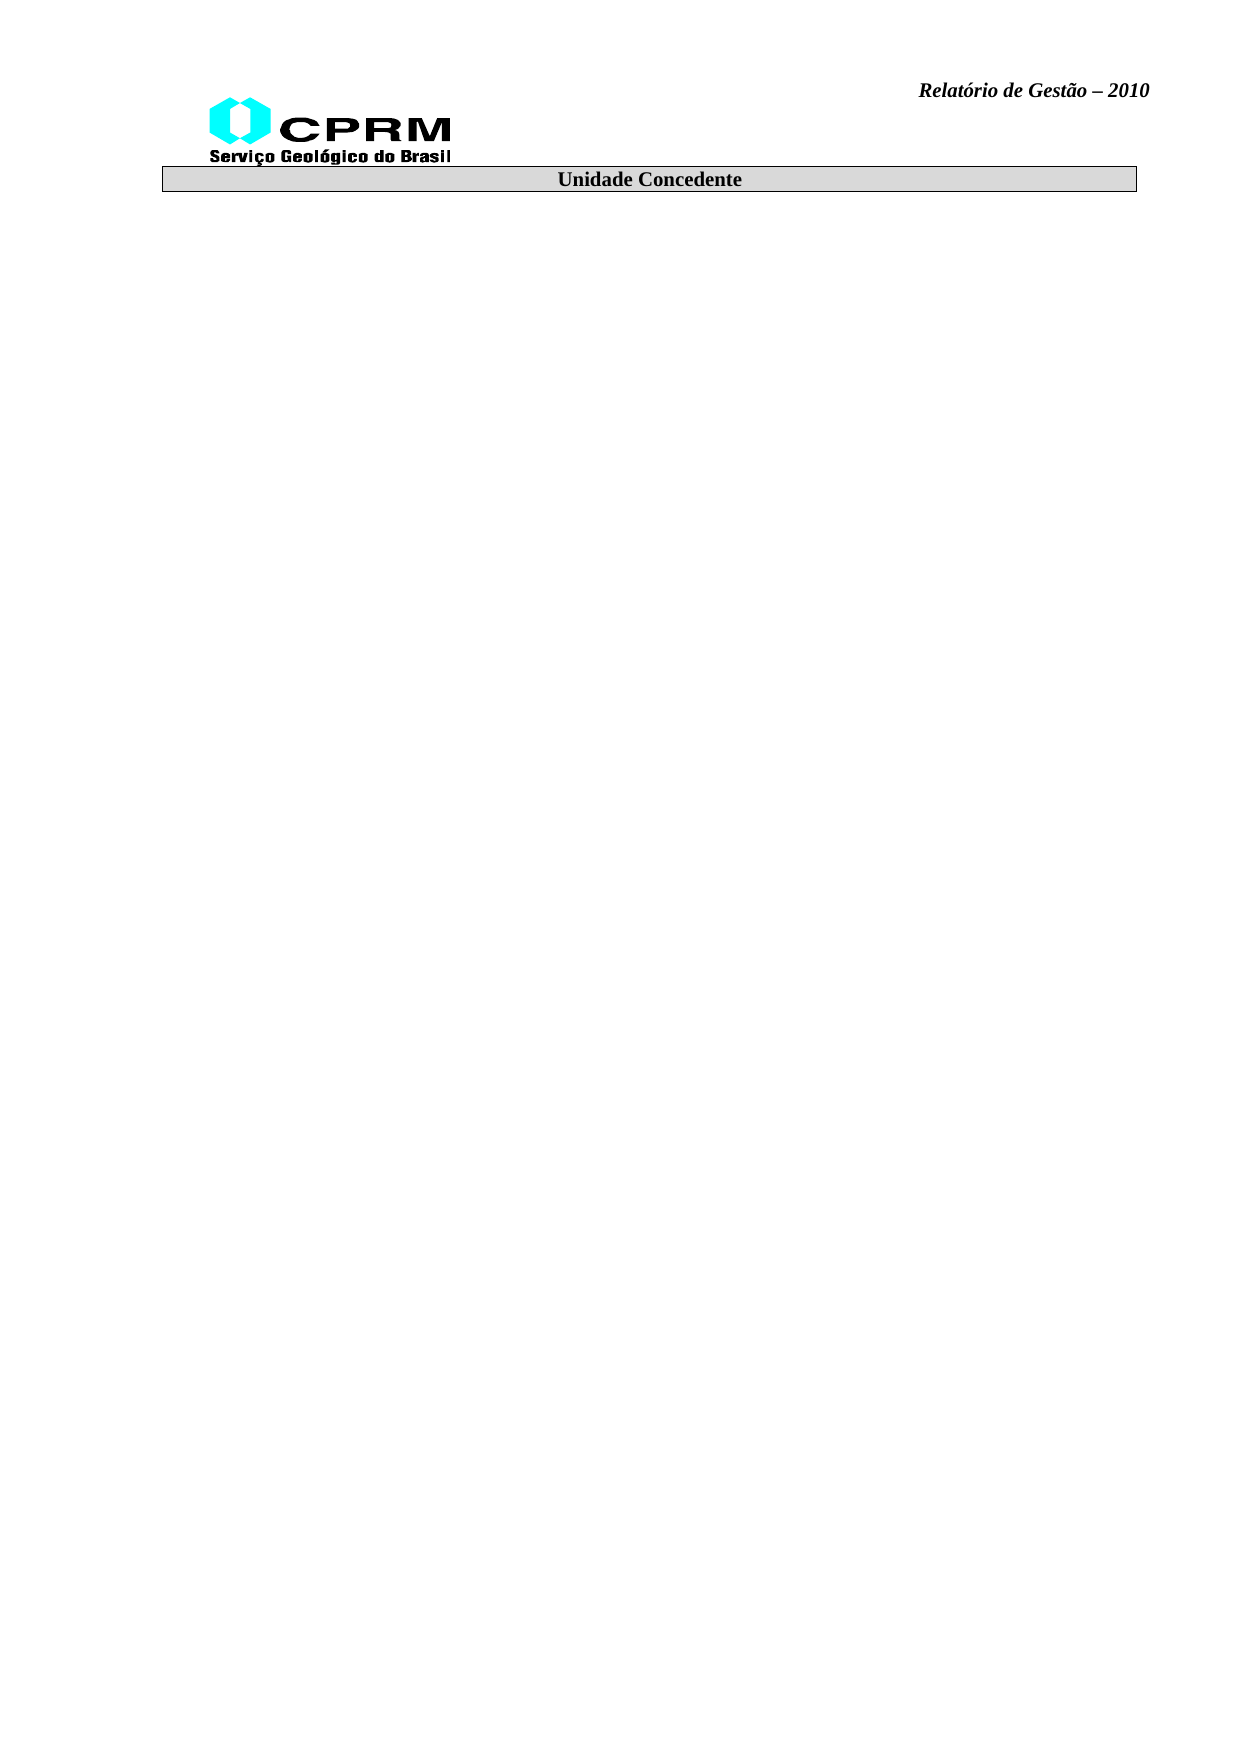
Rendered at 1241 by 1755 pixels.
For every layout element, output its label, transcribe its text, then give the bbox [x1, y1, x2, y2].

table_header Unidade Concedente [163, 167, 1136, 191]
